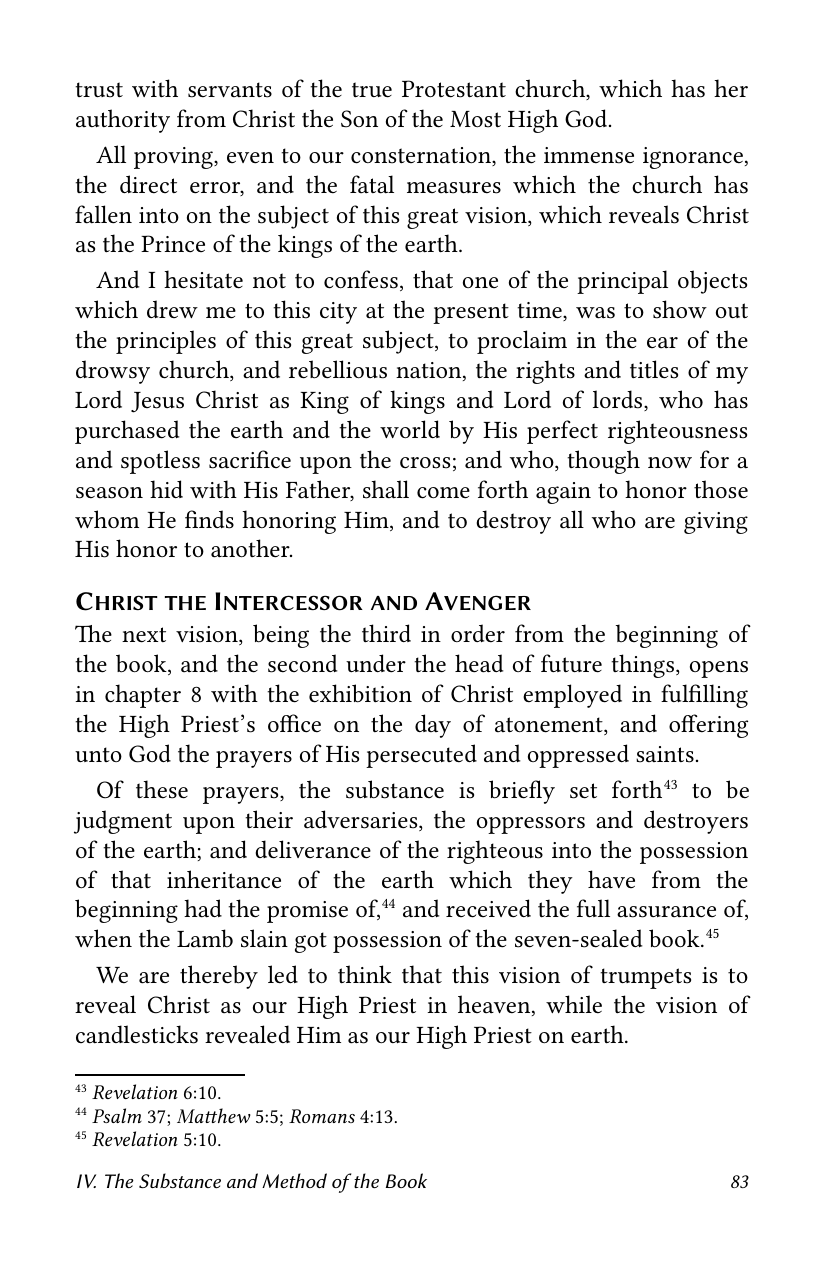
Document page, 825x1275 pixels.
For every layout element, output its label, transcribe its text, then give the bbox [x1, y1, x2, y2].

text And I hesitate not to confess, that one of the principal objects which drew me to this city at the present time, was to show out the principles of this great subject, to proclaim in the ear of the drowsy church, and rebellious nation, the rights and titles of my Lord Jesus Christ as King of kings and Lord of lords, who has purchased the earth and the world by His perfect righteousness and spotless sacrifice upon the cross; and who, though now for a season hid with His Father, shall come forth again to honor those whom He finds honoring Him, and to destroy all who are giving His honor to another. [75, 266, 750, 564]
text All proving, even to our consternation, the immense ignorance, the direct error, and the fatal measures which the church has fallen into on the subject of this great vision, which reveals Christ as the Prince of the kings of the earth. [75, 141, 750, 259]
text We are thereby led to think that this vision of trumpets is to reveal Christ as our High Priest in heaven, while the vision of candlesticks revealed Him as our High Priest on earth. [75, 961, 750, 1050]
text Of these prayers, the substance is briefly set forth to be judgment upon their adversaries, the oppressors and destroyers of the earth; and deliverance of the righteous into the possession of that inheritance of the earth which they have from the beginning had the promise of, and received the full assurance of, when the Lamb slain got possession of the seven-sealed book. [75, 776, 750, 954]
text The next vision, being the third in order from the beginning of the book, and the second under the head of future things, opens in chapter 8 with the exhibition of Christ employed in fulfilling the High Priest’s office on the day of atonement, and offering unto God the prayers of His persecuted and oppressed saints. [75, 620, 750, 768]
text trust with servants of the true Protestant church, which has her authority from Christ the Son of the Most High God. [75, 75, 750, 133]
subtitle Christ the Intercessor and Avenger [75, 586, 750, 617]
text Revelation 6:10. [75, 1081, 750, 1104]
text Psalm 37; Matthew 5:5; Romans 4:13. [75, 1104, 750, 1128]
text Revelation 5:10. [75, 1128, 750, 1152]
